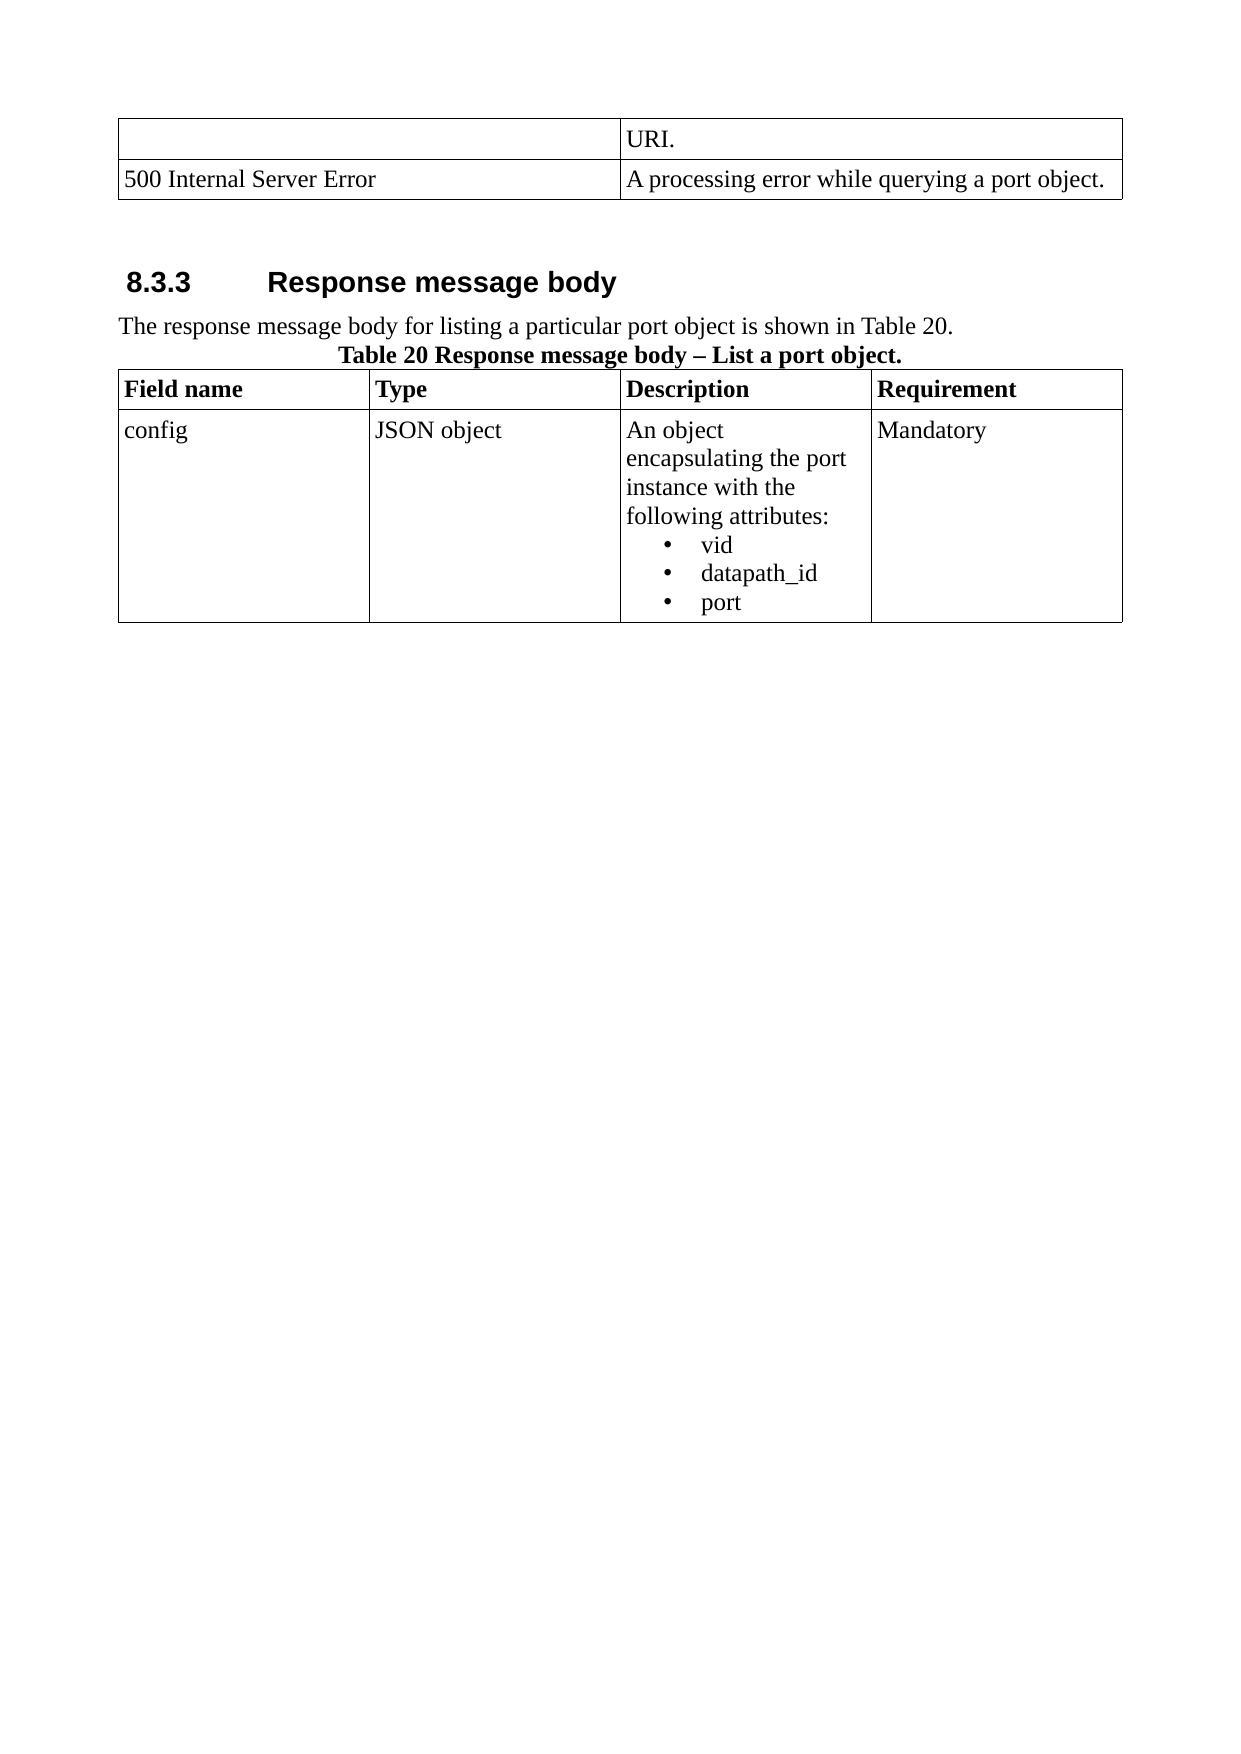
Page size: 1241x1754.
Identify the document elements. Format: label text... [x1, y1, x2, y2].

table_cell A processing error while querying a port object. [621, 160, 1122, 199]
table_header Requirement [872, 370, 1122, 409]
table_cell config [119, 410, 369, 622]
table_cell Mandatory [872, 410, 1122, 622]
table_header Field name [119, 370, 369, 409]
subtitle Response message body [118, 265, 1122, 299]
table_cell 500 Internal Server Error [119, 160, 620, 199]
table_header Description [621, 370, 871, 409]
table_cell URI. [621, 119, 1122, 158]
table_cell An object encapsulating the port instance with the following attributes: vid datapath_id port [621, 410, 871, 622]
table_cell [119, 119, 620, 158]
table_cell JSON object [370, 410, 620, 622]
subtitle Table ２０ Response message body – List a port object. [118, 340, 1122, 369]
text The response message body for listing a particular port object is shown in Table 20. [118, 311, 1122, 340]
table_header Type [370, 370, 620, 409]
